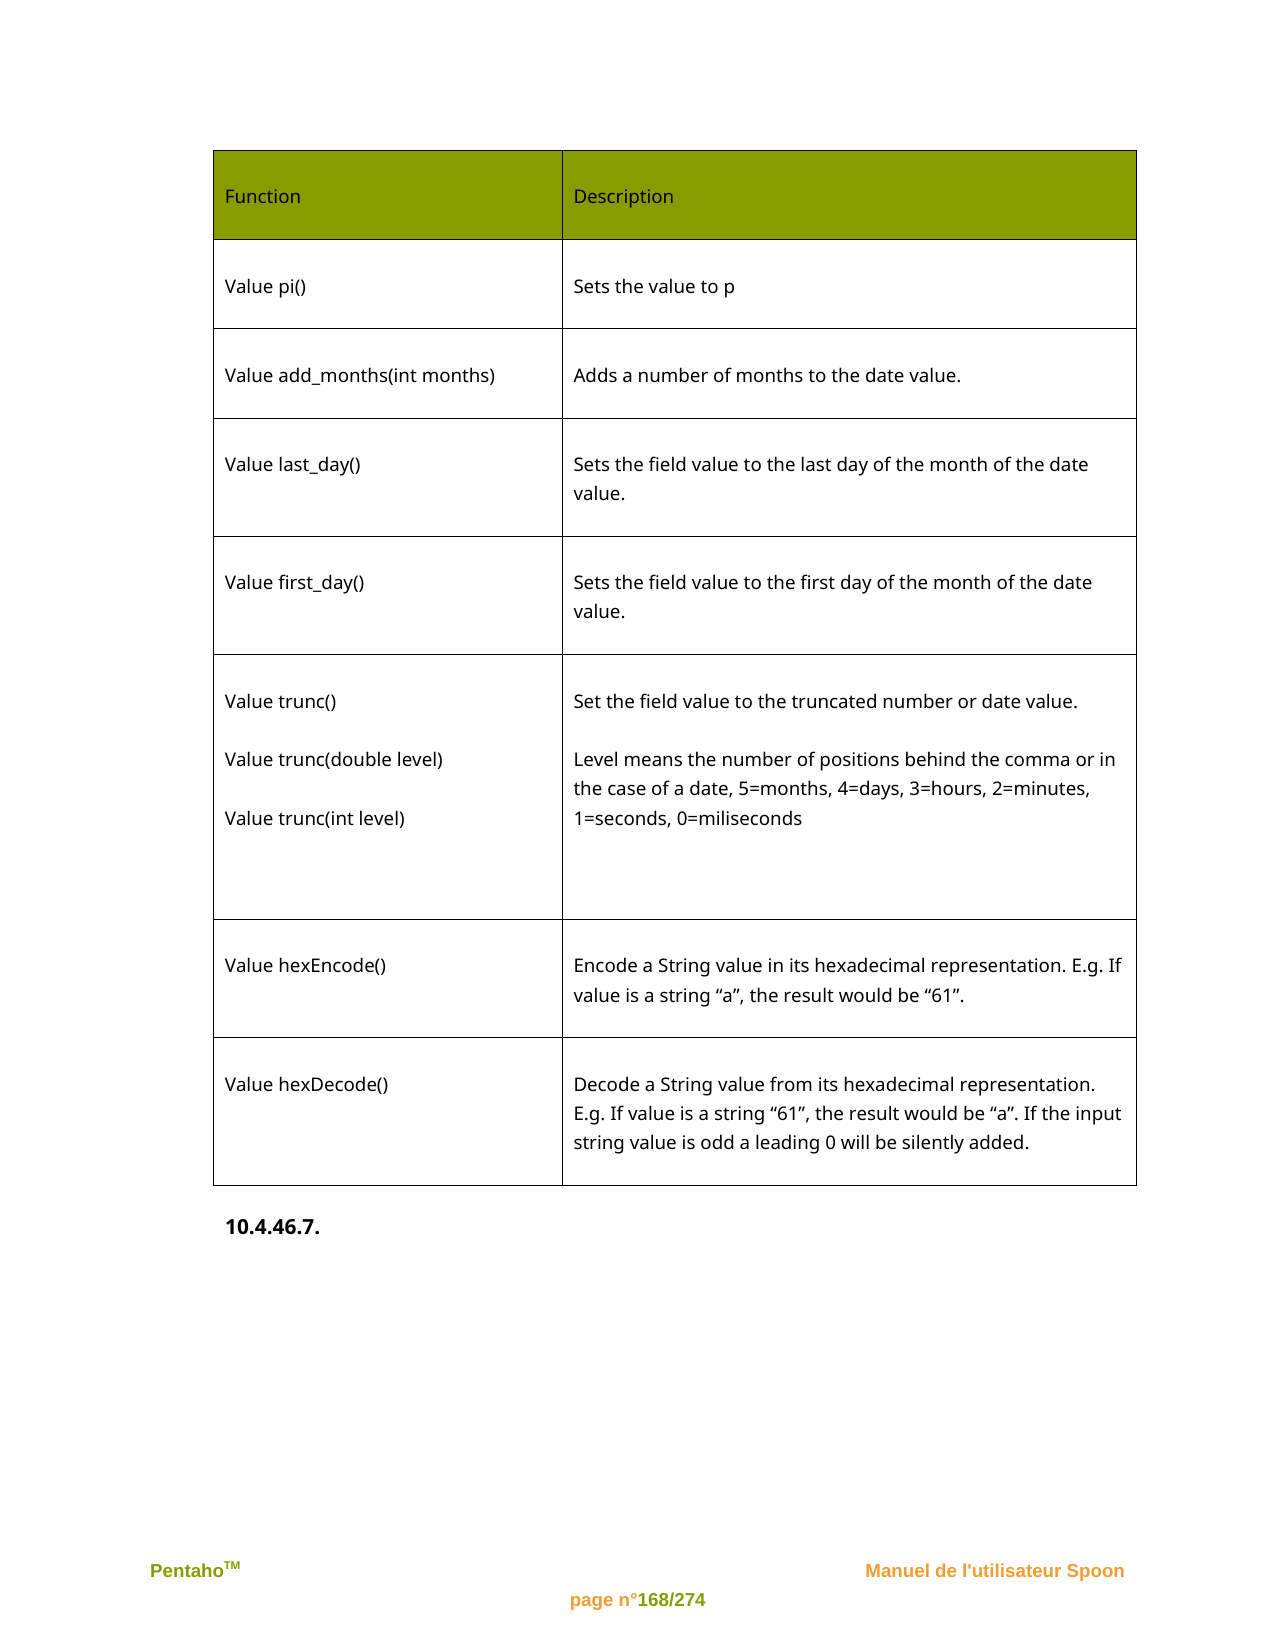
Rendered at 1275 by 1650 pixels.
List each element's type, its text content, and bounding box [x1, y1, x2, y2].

table_header Function [214, 151, 562, 239]
table_cell Encode a String value in its hexadecimal representation. E.g. If value is a string “a”, the result would be “61”. [563, 920, 1136, 1037]
table_cell Adds a number of months to the date value. [563, 329, 1136, 417]
table_cell Value hexEncode() [214, 920, 562, 1037]
table_cell Value pi() [214, 240, 562, 328]
table_cell Sets the field value to the first day of the month of the date value. [563, 537, 1136, 654]
table_cell Value hexDecode() [214, 1038, 562, 1185]
table_header Description [563, 151, 1136, 239]
table_cell Set the field value to the truncated number or date value. Level means the number of positions behind the comma or in the case of a date, 5=months, 4=days, 3=hours, 2=minutes, 1=seconds, 0=miliseconds [563, 655, 1136, 919]
table_cell Value first_day() [214, 537, 562, 654]
table_cell Value last_day() [214, 419, 562, 536]
table_cell Value add_months(int months) [214, 329, 562, 417]
table_cell Sets the value to p [563, 240, 1136, 328]
table_cell Value trunc() Value trunc(double level) Value trunc(int level) [214, 655, 562, 919]
table_cell Sets the field value to the last day of the month of the date value. [563, 419, 1136, 536]
table_cell Decode a String value from its hexadecimal representation. E.g. If value is a string “61”, the result would be “a”. If the input string value is odd a leading 0 will be silently added. [563, 1038, 1136, 1185]
